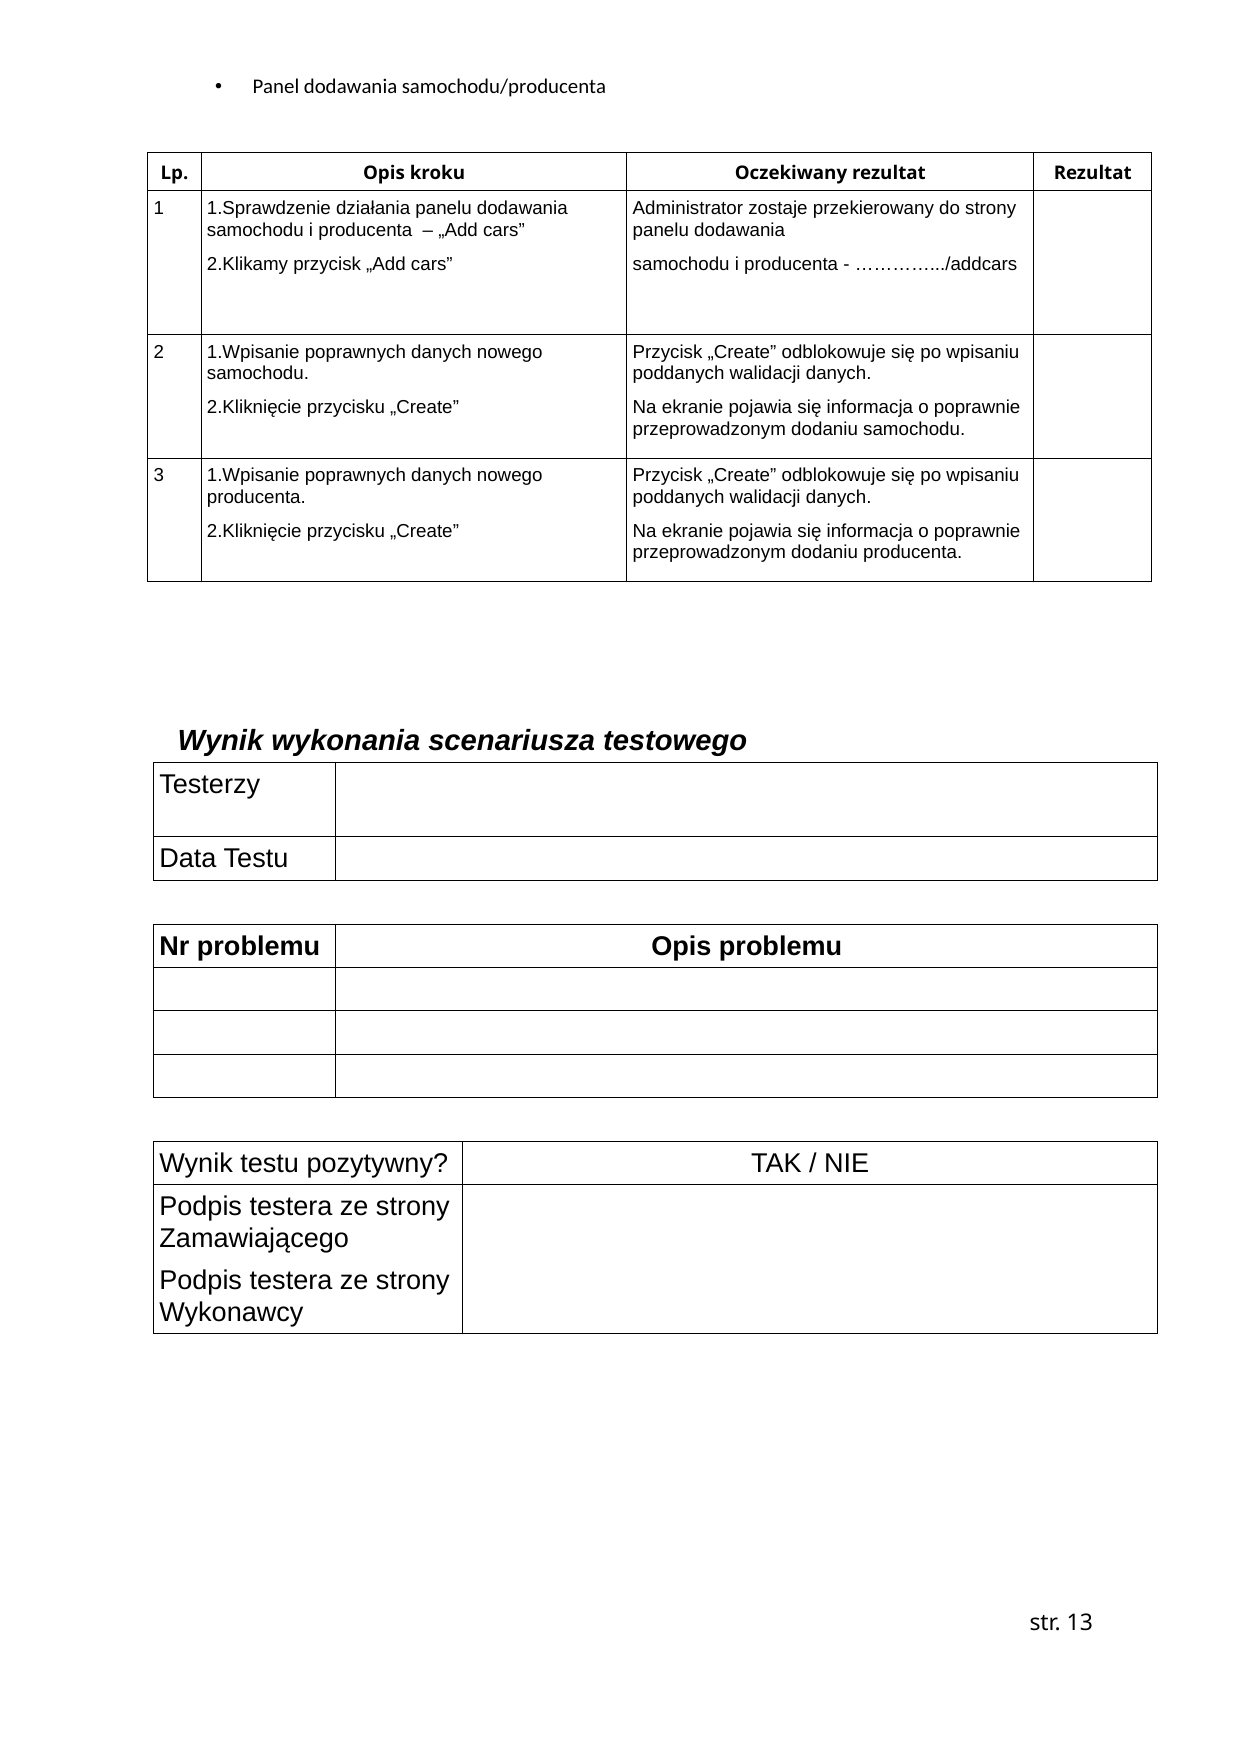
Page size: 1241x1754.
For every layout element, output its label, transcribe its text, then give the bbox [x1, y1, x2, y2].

table_cell [336, 1055, 1157, 1097]
list Panel dodawania samochodu/producenta [215, 74, 1093, 99]
table_cell [336, 1011, 1157, 1053]
table_header Rezultat [1034, 153, 1151, 190]
table_header TAK / NIE [463, 1142, 1157, 1184]
table_header Oczekiwany rezultat [627, 153, 1033, 190]
table_cell 2 [148, 335, 201, 457]
table_header Wynik testu pozytywny? [154, 1142, 462, 1184]
table_header Nr problemu [154, 925, 335, 967]
table_cell Podpis testera ze strony Zamawiającego [154, 1185, 462, 1259]
table_header Opis kroku [202, 153, 626, 190]
table_header Lp. [148, 153, 201, 190]
table_cell [1034, 191, 1151, 334]
table_cell [154, 1011, 335, 1053]
table_cell [336, 837, 1157, 879]
table_cell [154, 1055, 335, 1097]
text Wynik wykonania scenariusza testowego [177, 723, 1093, 757]
table_cell [1034, 335, 1151, 457]
table_header Testerzy [154, 763, 335, 836]
table_cell [1034, 459, 1151, 581]
table_cell Przycisk „Create” odblokowuje się po wpisaniu poddanych walidacji danych. Na ekranie pojawia się informacja o poprawnie przeprowadzonym dodaniu samochodu. [627, 335, 1033, 457]
table_cell Przycisk „Create” odblokowuje się po wpisaniu poddanych walidacji danych. Na ekranie pojawia się informacja o poprawnie przeprowadzonym dodaniu producenta. [627, 459, 1033, 581]
table_cell [336, 968, 1157, 1010]
table_cell [463, 1259, 1157, 1333]
table_cell 1.Wpisanie poprawnych danych nowego samochodu. 2.Kliknięcie przycisku „Create” [202, 335, 626, 457]
table_cell Data Testu [154, 837, 335, 879]
table_cell [463, 1185, 1157, 1259]
table_cell [154, 968, 335, 1010]
table_cell Administrator zostaje przekierowany do strony panelu dodawania samochodu i producenta - ………….../addcars [627, 191, 1033, 334]
table_header Opis problemu [336, 925, 1157, 967]
table_cell 1.Sprawdzenie działania panelu dodawania samochodu i producenta – „Add cars” 2.Klikamy przycisk „Add cars” [202, 191, 626, 334]
table_cell 1.Wpisanie poprawnych danych nowego producenta. 2.Kliknięcie przycisku „Create” [202, 459, 626, 581]
table_header [336, 763, 1157, 836]
table_cell 1 [148, 191, 201, 334]
table_cell Podpis testera ze strony Wykonawcy [154, 1259, 462, 1333]
table_cell 3 [148, 459, 201, 581]
